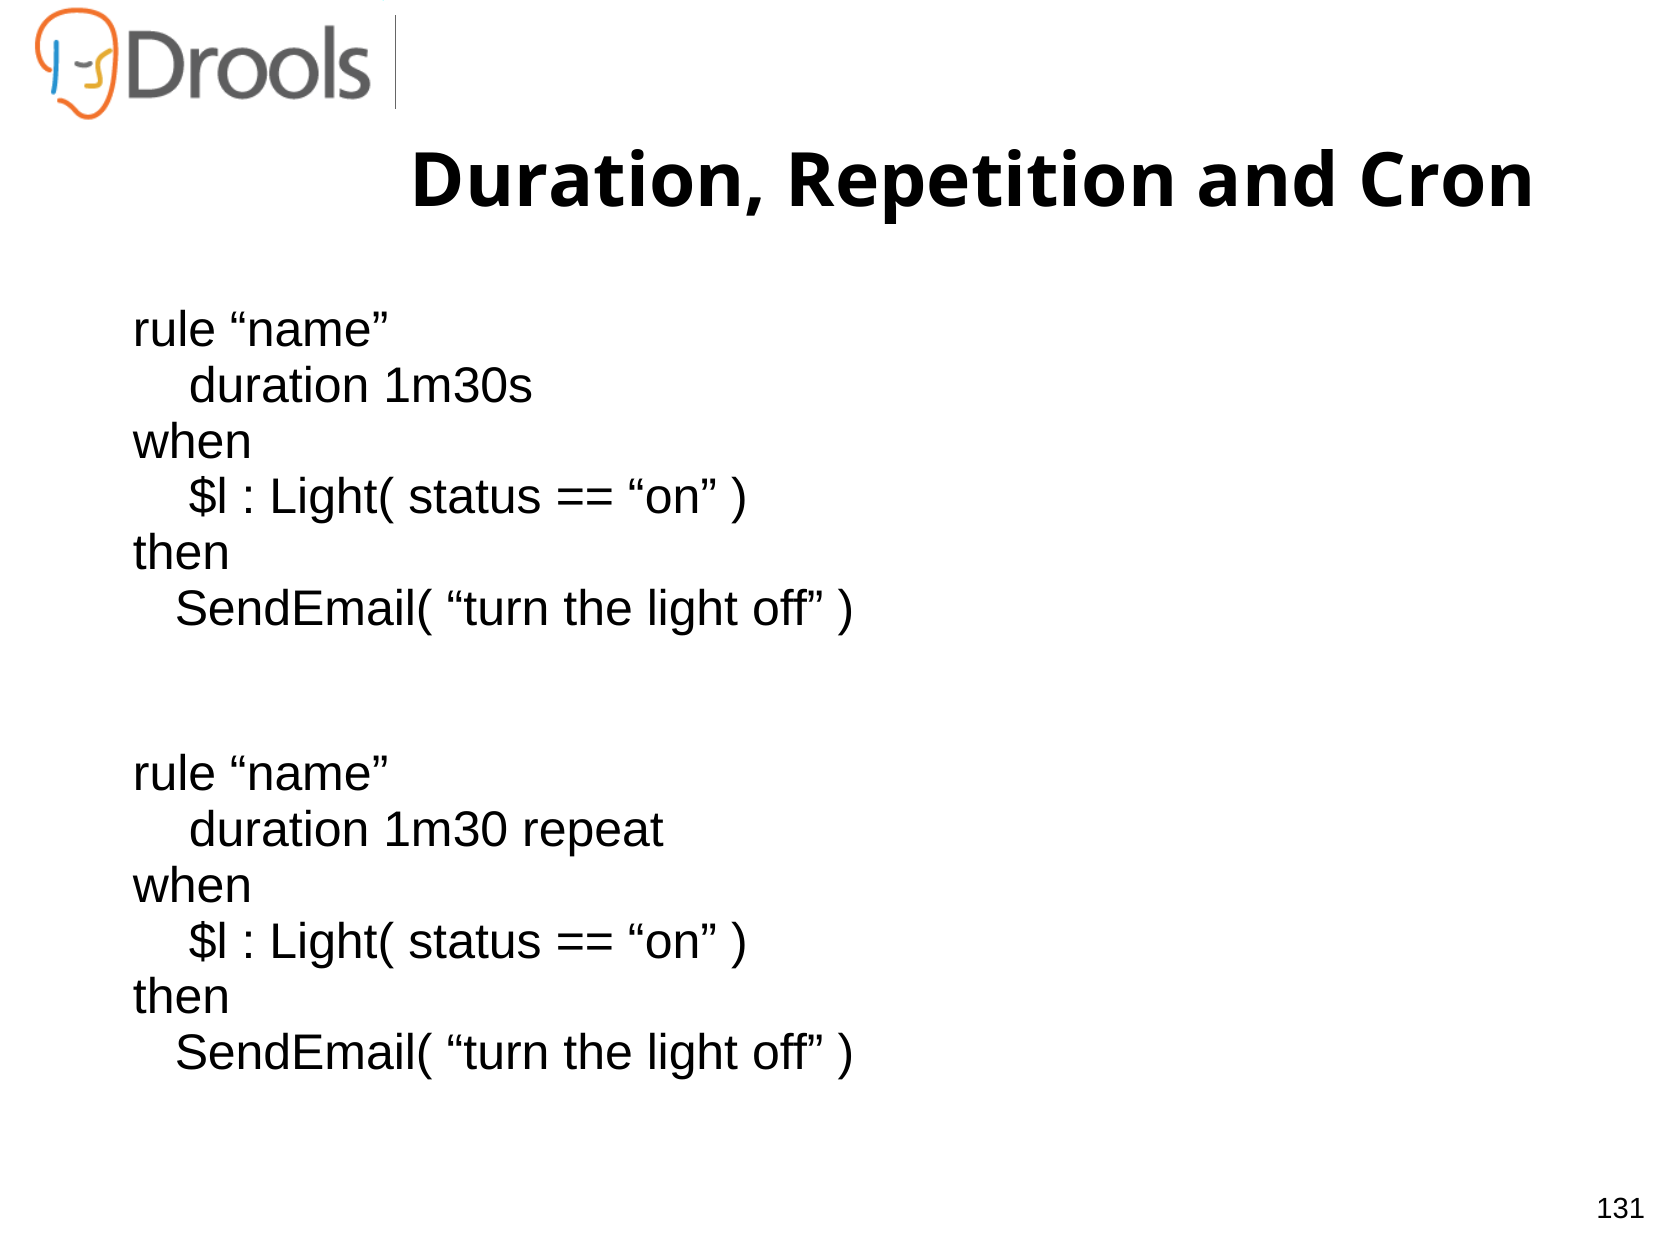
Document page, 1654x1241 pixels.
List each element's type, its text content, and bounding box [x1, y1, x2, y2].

title Duration, Repetition and Cron [395, 9, 1625, 237]
text_box rule “name” duration 1m30s when $l : Light( status == “on” ) then SendEmail( “turn the light off” ) [118, 293, 871, 644]
picture [29, 0, 384, 126]
text_box rule “name” duration 1m30 repeat when $l : Light( status == “on” ) then SendEmail( “turn the light off” ) [118, 738, 871, 1088]
